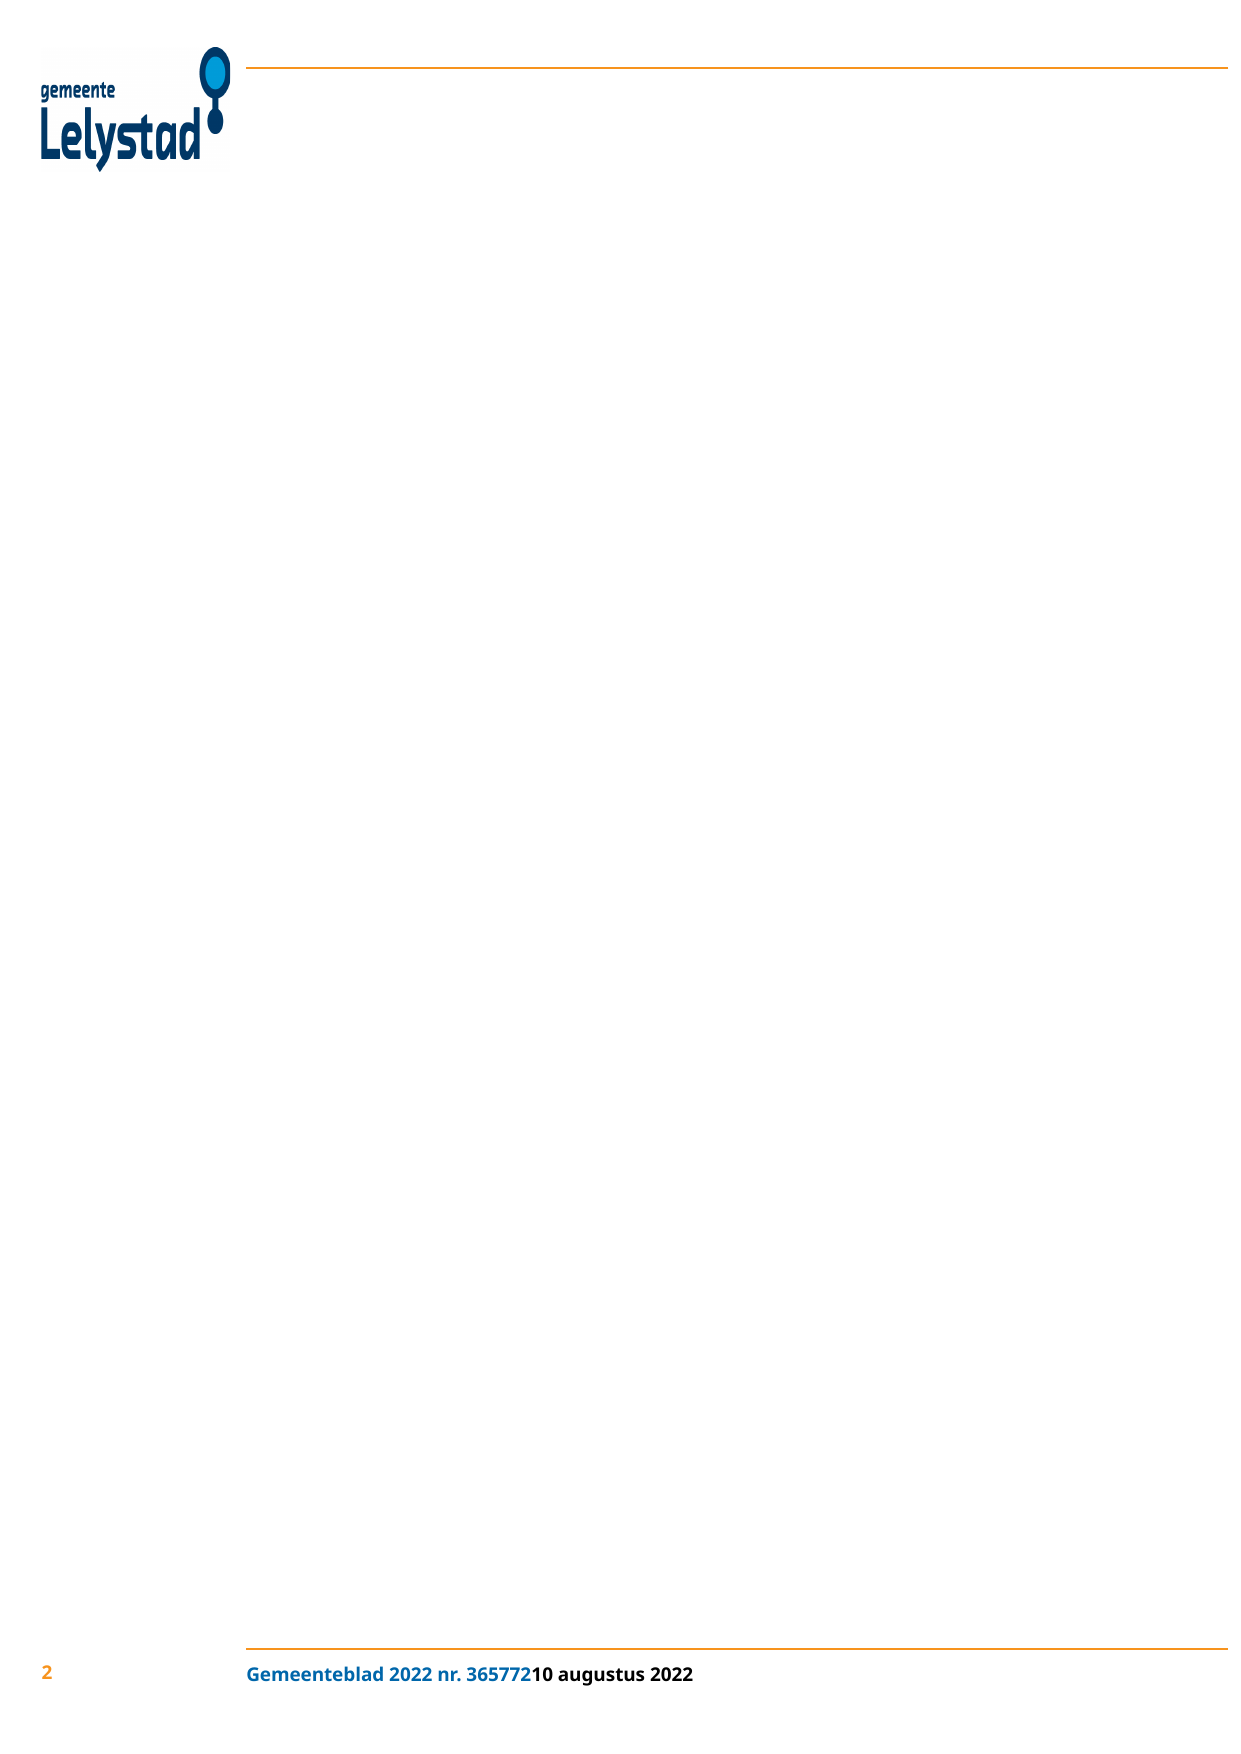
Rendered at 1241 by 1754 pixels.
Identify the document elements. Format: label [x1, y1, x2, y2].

picture [41, 47, 231, 172]
